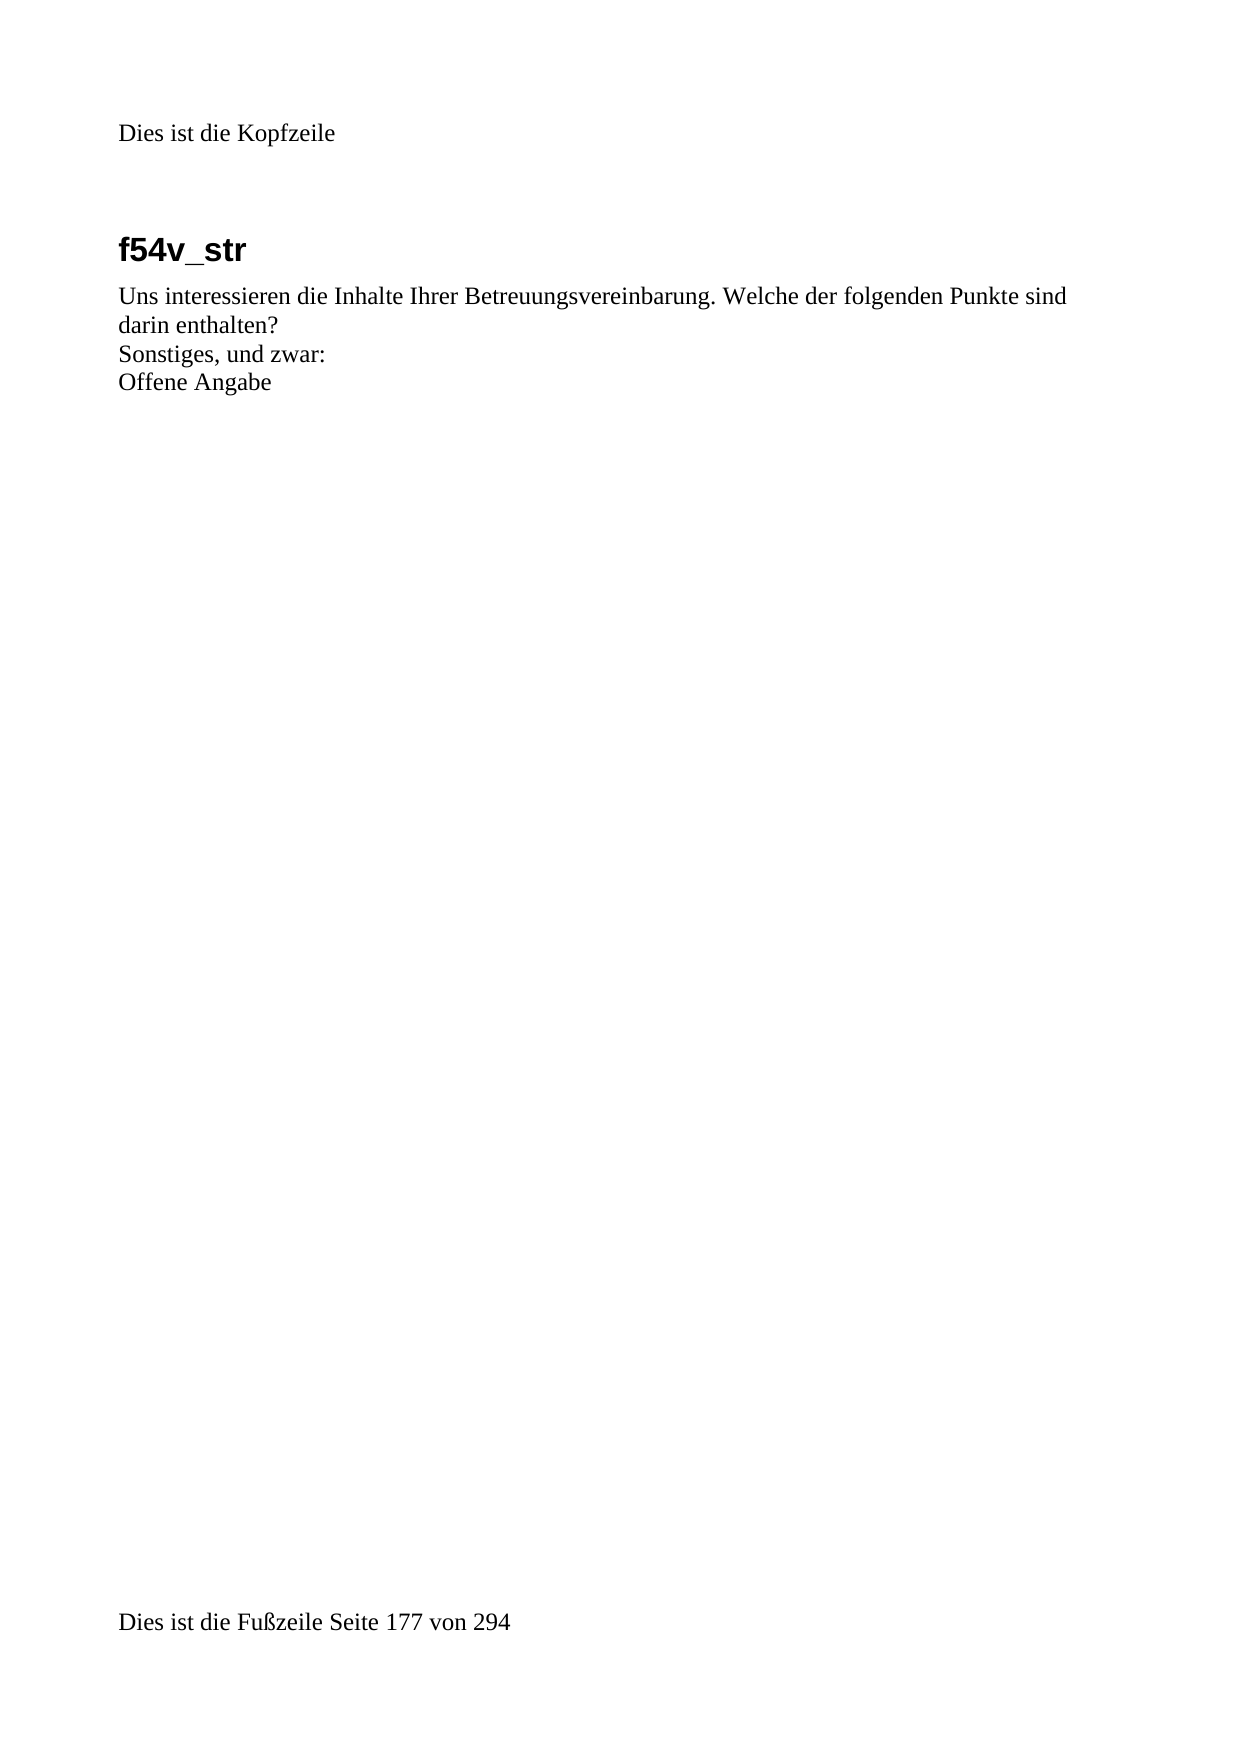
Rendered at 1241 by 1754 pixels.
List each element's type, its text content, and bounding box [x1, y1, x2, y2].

text Offene Angabe [118, 367, 1122, 396]
subtitle f54v_str [118, 230, 1122, 269]
text Sonstiges, und zwar: [118, 339, 1122, 367]
text Uns interessieren die Inhalte Ihrer Betreuungsvereinbarung. Welche der folgenden Punkte sind darin enthalten? [118, 281, 1122, 339]
